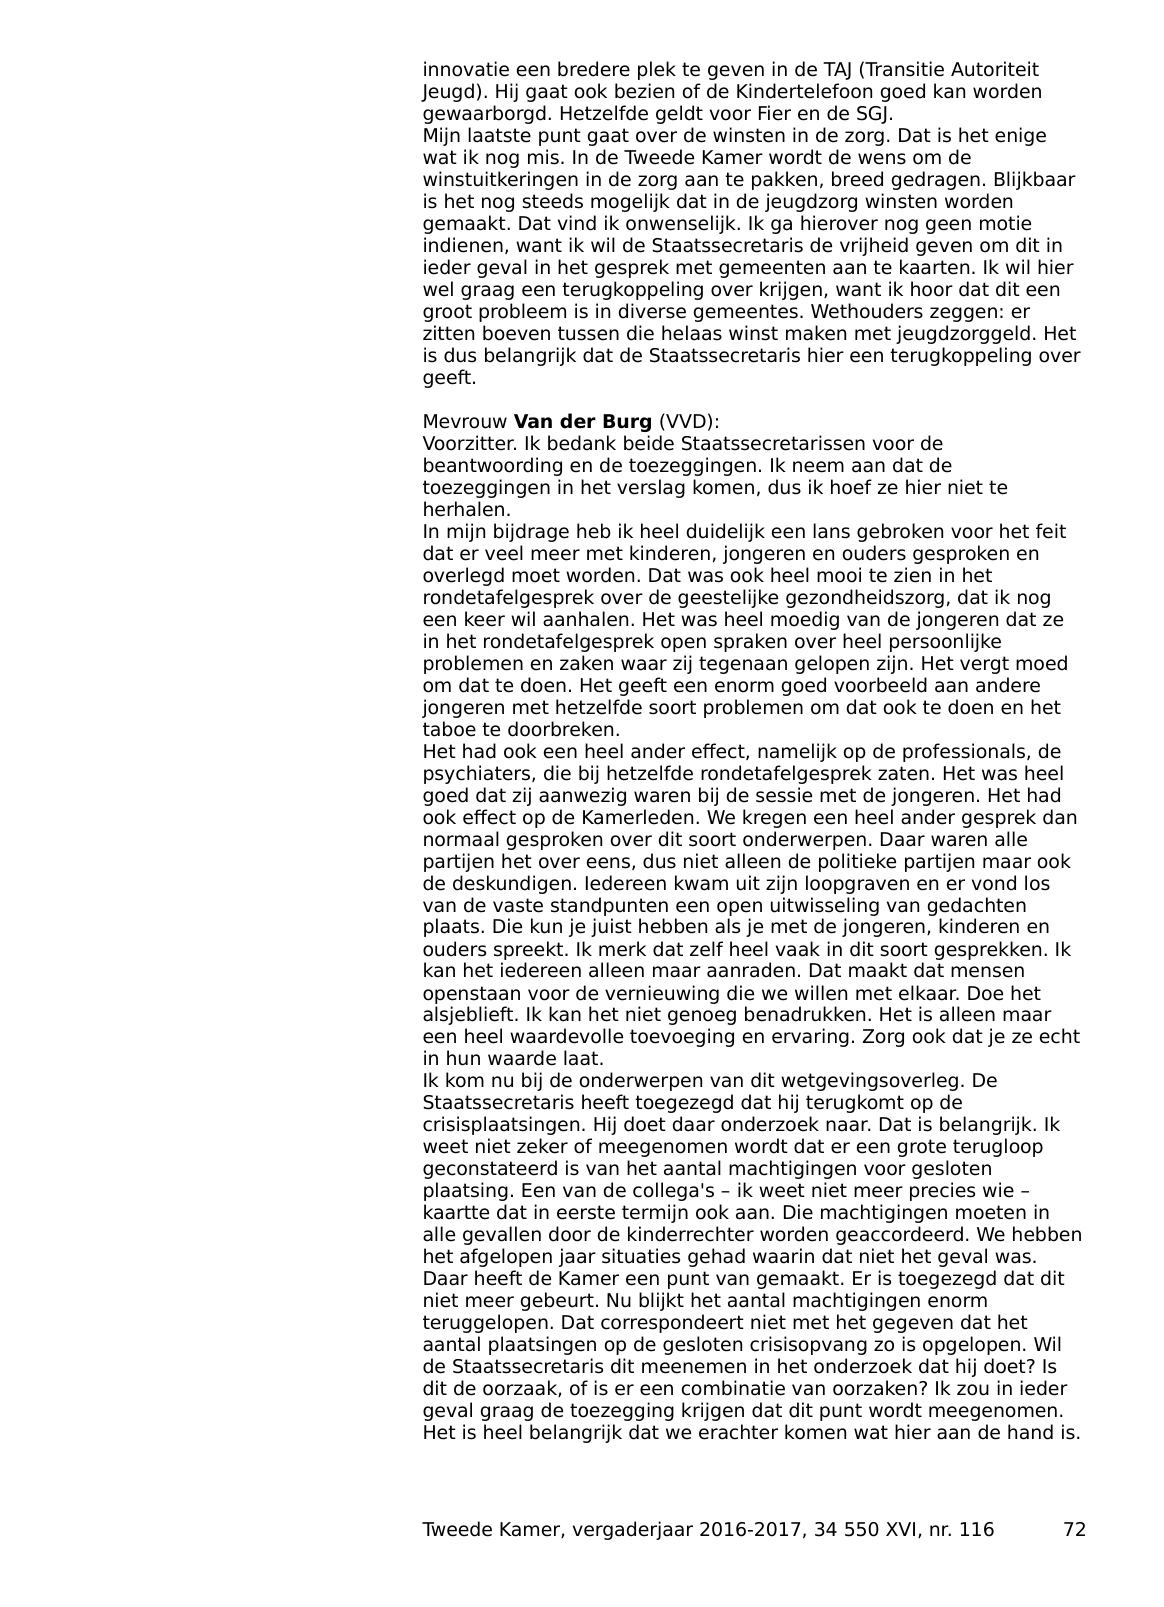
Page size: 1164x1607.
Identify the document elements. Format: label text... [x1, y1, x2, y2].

text Het had ook een heel ander effect, namelijk op de professionals, de psychiaters, die bij hetzelfde rondetafelgesprek zaten. Het was heel goed dat zij aanwezig waren bij de sessie met de jongeren. Het had ook effect op de Kamerleden. We kregen een heel ander gesprek dan normaal gesproken over dit soort onderwerpen. Daar waren alle partijen het over eens, dus niet alleen de politieke partijen maar ook de deskundigen. Iedereen kwam uit zijn loopgraven en er vond los van de vaste standpunten een open uitwisseling van gedachten plaats. Die kun je juist hebben als je met de jongeren, kinderen en ouders spreekt. Ik merk dat zelf heel vaak in dit soort gesprekken. Ik kan het iedereen alleen maar aanraden. Dat maakt dat mensen openstaan voor de vernieuwing die we willen met elkaar. Doe het alsjeblieft. Ik kan het niet genoeg benadrukken. Het is alleen maar een heel waardevolle toevoeging en ervaring. Zorg ook dat je ze echt in hun waarde laat. [422, 741, 1087, 1070]
text innovatie een bredere plek te geven in de TAJ (Transitie Autoriteit Jeugd). Hij gaat ook bezien of de Kindertelefoon goed kan worden gewaarborgd. Hetzelfde geldt voor Fier en de SGJ. [422, 59, 1087, 125]
text Voorzitter. Ik bedank beide Staatssecretarissen voor de beantwoording en de toezeggingen. Ik neem aan dat de toezeggingen in het verslag komen, dus ik hoef ze hier niet te herhalen. [422, 433, 1087, 521]
text In mijn bijdrage heb ik heel duidelijk een lans gebroken voor het feit dat er veel meer met kinderen, jongeren en ouders gesproken en overlegd moet worden. Dat was ook heel mooi te zien in het rondetafelgesprek over de geestelijke gezondheidszorg, dat ik nog een keer wil aanhalen. Het was heel moedig van de jongeren dat ze in het rondetafelgesprek open spraken over heel persoonlijke problemen en zaken waar zij tegenaan gelopen zijn. Het vergt moed om dat te doen. Het geeft een enorm goed voorbeeld aan andere jongeren met hetzelfde soort problemen om dat ook te doen en het taboe te doorbreken. [422, 521, 1087, 741]
text Mijn laatste punt gaat over de winsten in de zorg. Dat is het enige wat ik nog mis. In de Tweede Kamer wordt de wens om de winstuitkeringen in de zorg aan te pakken, breed gedragen. Blijkbaar is het nog steeds mogelijk dat in de jeugdzorg winsten worden gemaakt. Dat vind ik onwenselijk. Ik ga hierover nog geen motie indienen, want ik wil de Staatssecretaris de vrijheid geven om dit in ieder geval in het gesprek met gemeenten aan te kaarten. Ik wil hier wel graag een terugkoppeling over krijgen, want ik hoor dat dit een groot probleem is in diverse gemeentes. Wethouders zeggen: er zitten boeven tussen die helaas winst maken met jeugdzorggeld. Het is dus belangrijk dat de Staatssecretaris hier een terugkoppeling over geeft. [422, 125, 1087, 389]
text Mevrouw Van der Burg (VVD): [422, 411, 1087, 433]
text Ik kom nu bij de onderwerpen van dit wetgevingsoverleg. De Staatssecretaris heeft toegezegd dat hij terugkomt op de crisisplaatsingen. Hij doet daar onderzoek naar. Dat is belangrijk. Ik weet niet zeker of meegenomen wordt dat er een grote terugloop geconstateerd is van het aantal machtigingen voor gesloten plaatsing. Een van de collega's – ik weet niet meer precies wie – kaartte dat in eerste termijn ook aan. Die machtigingen moeten in alle gevallen door de kinderrechter worden geaccordeerd. We hebben het afgelopen jaar situaties gehad waarin dat niet het geval was. Daar heeft de Kamer een punt van gemaakt. Er is toegezegd dat dit niet meer gebeurt. Nu blijkt het aantal machtigingen enorm teruggelopen. Dat correspondeert niet met het gegeven dat het aantal plaatsingen op de gesloten crisisopvang zo is opgelopen. Wil de Staatssecretaris dit meenemen in het onderzoek dat hij doet? Is dit de oorzaak, of is er een combinatie van oorzaken? Ik zou in ieder geval graag de toezegging krijgen dat dit punt wordt meegenomen. Het is heel belangrijk dat we erachter komen wat hier aan de hand is. [422, 1070, 1087, 1444]
